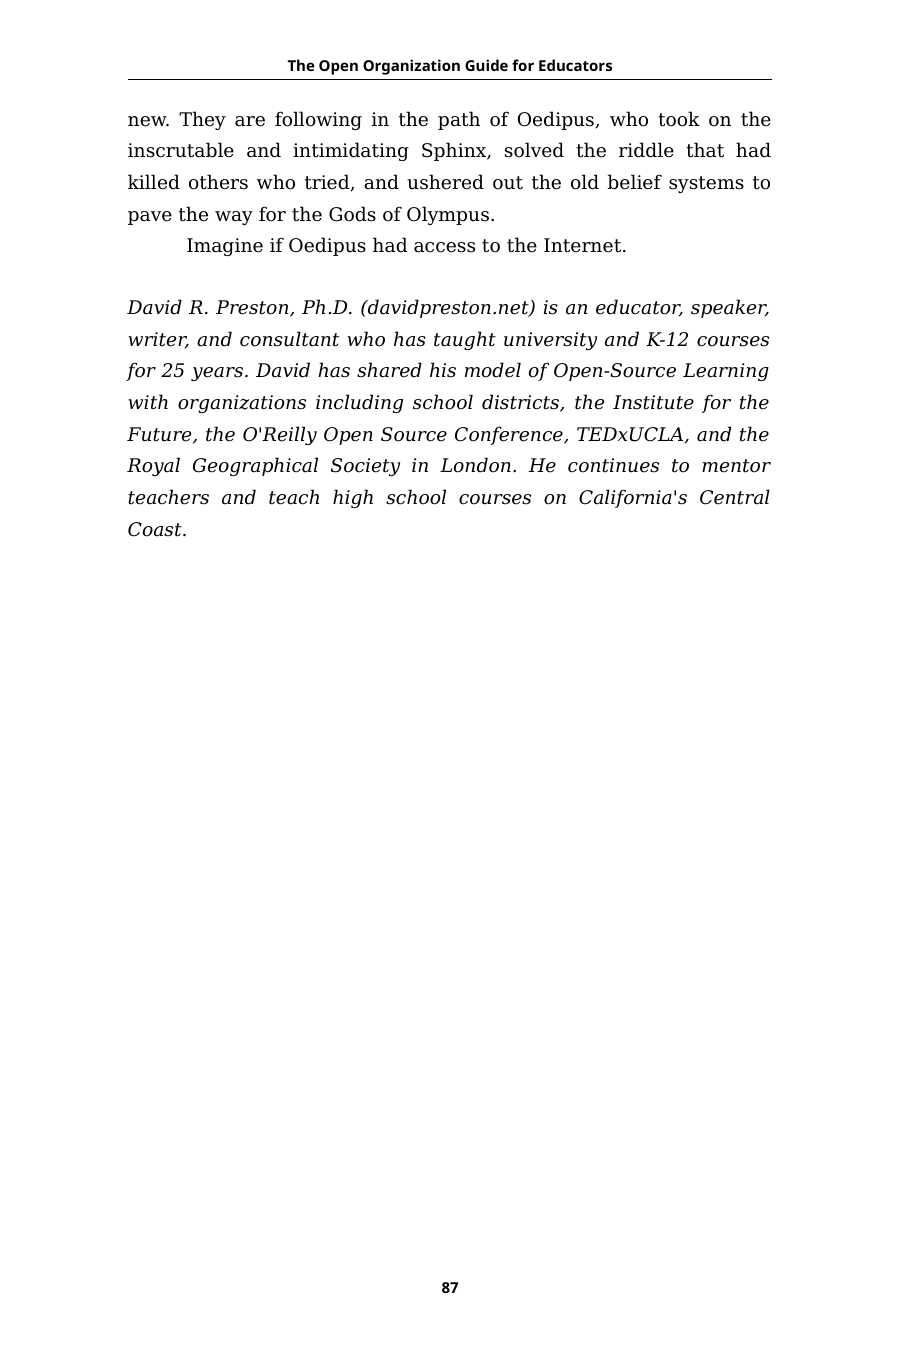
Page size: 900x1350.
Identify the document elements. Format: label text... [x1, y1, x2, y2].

text new. They are following in the path of Oedipus, who took on the inscrutable and intimidating Sphinx, solved the riddle that had killed others who tried, and ushered out the old belief systems to pave the way for the Gods of Olympus. [127, 109, 772, 226]
text Imagine if Oedipus had access to the Internet. [127, 235, 772, 257]
text David R. Preston, Ph.D. (davidpreston.net) is an educator, speaker, writer, and consultant who has taught university and K-12 courses for 25 years. David has shared his model of Open-Source Learning with organizations including school districts, the Institute for the Future, the O'Reilly Open Source Conference, TEDxUCLA, and the Royal Geographical Society in London. He continues to mentor teachers and teach high school courses on California's Central Coast. [127, 297, 772, 541]
